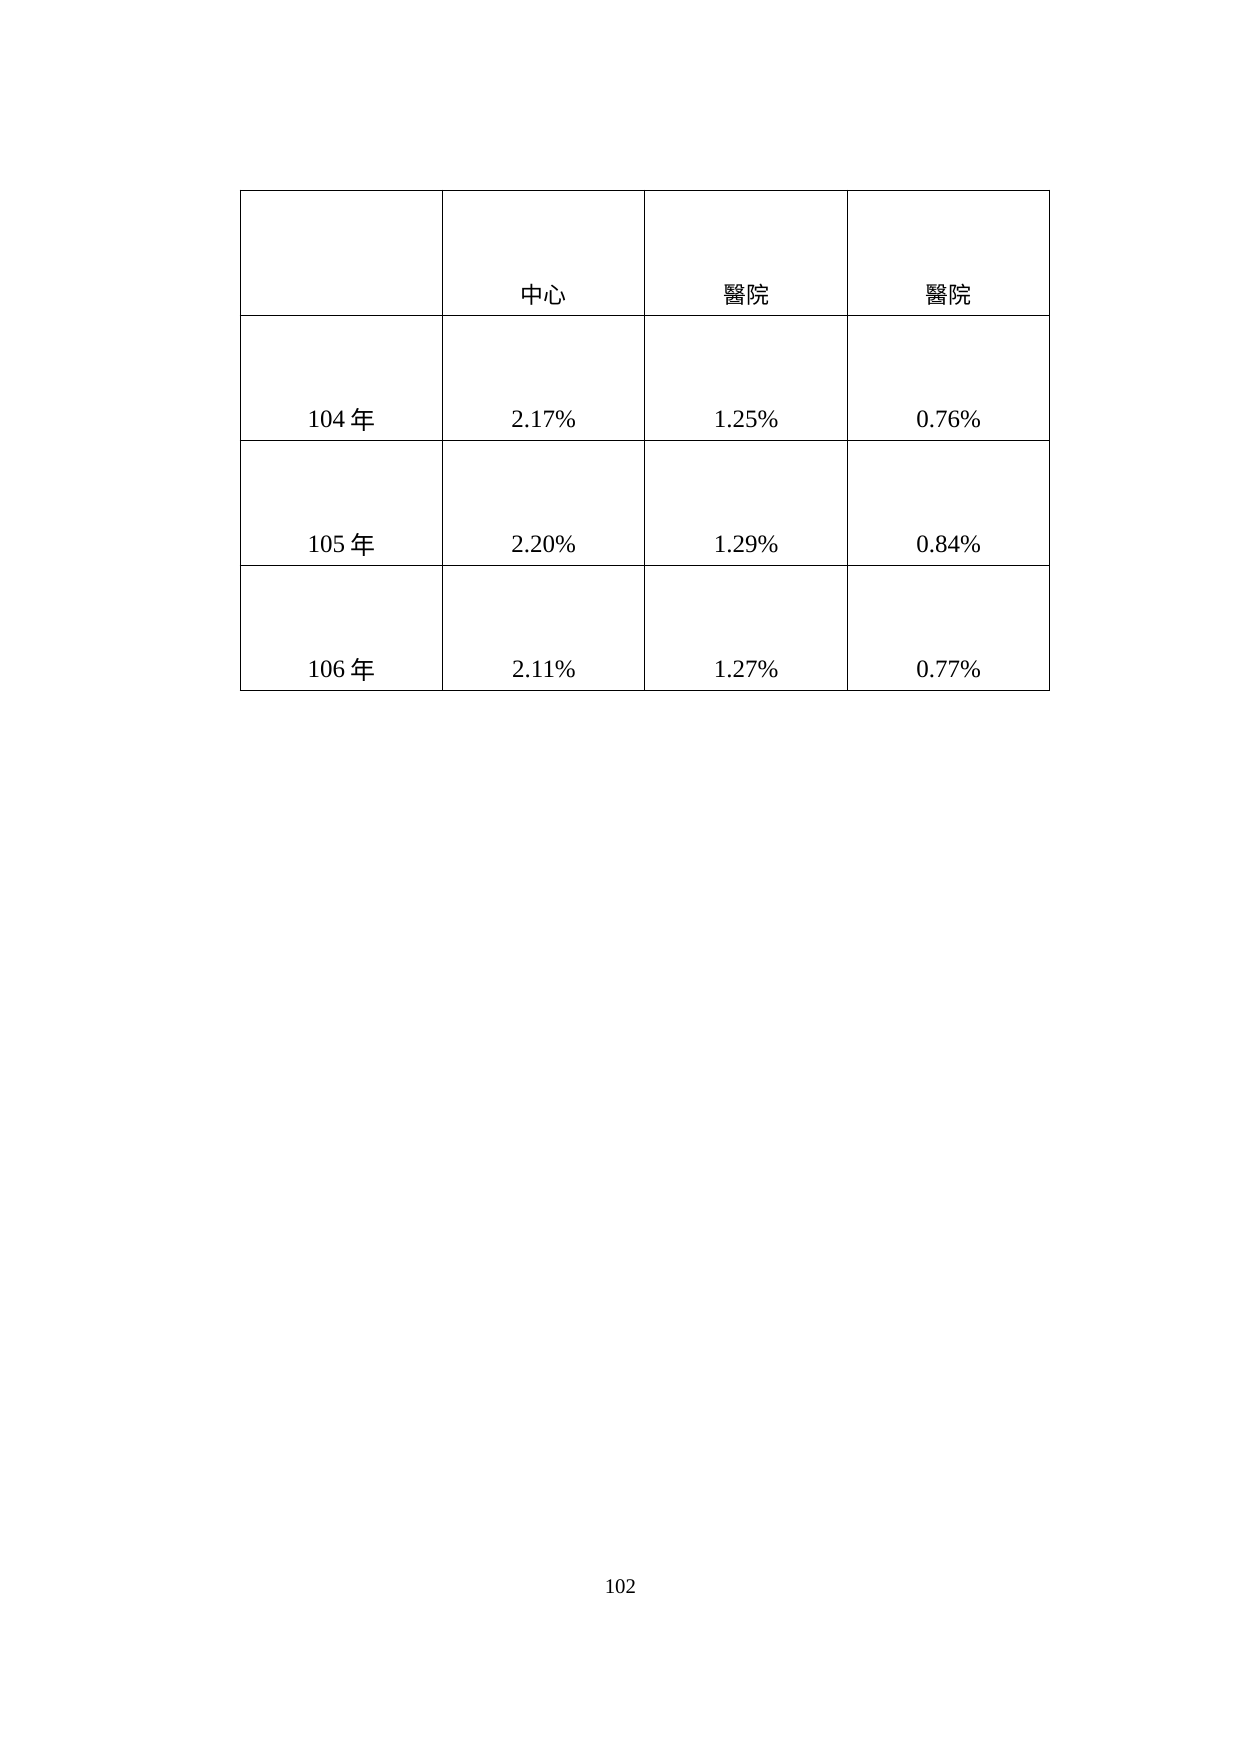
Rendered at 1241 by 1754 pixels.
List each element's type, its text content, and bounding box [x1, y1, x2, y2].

table_header 醫院 [848, 191, 1049, 314]
table_cell 1.27% [645, 566, 847, 689]
table_cell 105年 [241, 441, 442, 564]
table_header 醫院 [645, 191, 847, 314]
table_cell 0.76% [848, 316, 1049, 439]
table_cell 2.17% [443, 316, 644, 439]
table_cell 104年 [241, 316, 442, 439]
table_header 中心 [443, 191, 644, 314]
table_cell 0.77% [848, 566, 1049, 689]
table_cell 1.25% [645, 316, 847, 439]
table_cell 0.84% [848, 441, 1049, 564]
table_cell 106年 [241, 566, 442, 689]
table_cell 2.20% [443, 441, 644, 564]
table_cell 1.29% [645, 441, 847, 564]
table_header [241, 191, 442, 314]
table_cell 2.11% [443, 566, 644, 689]
